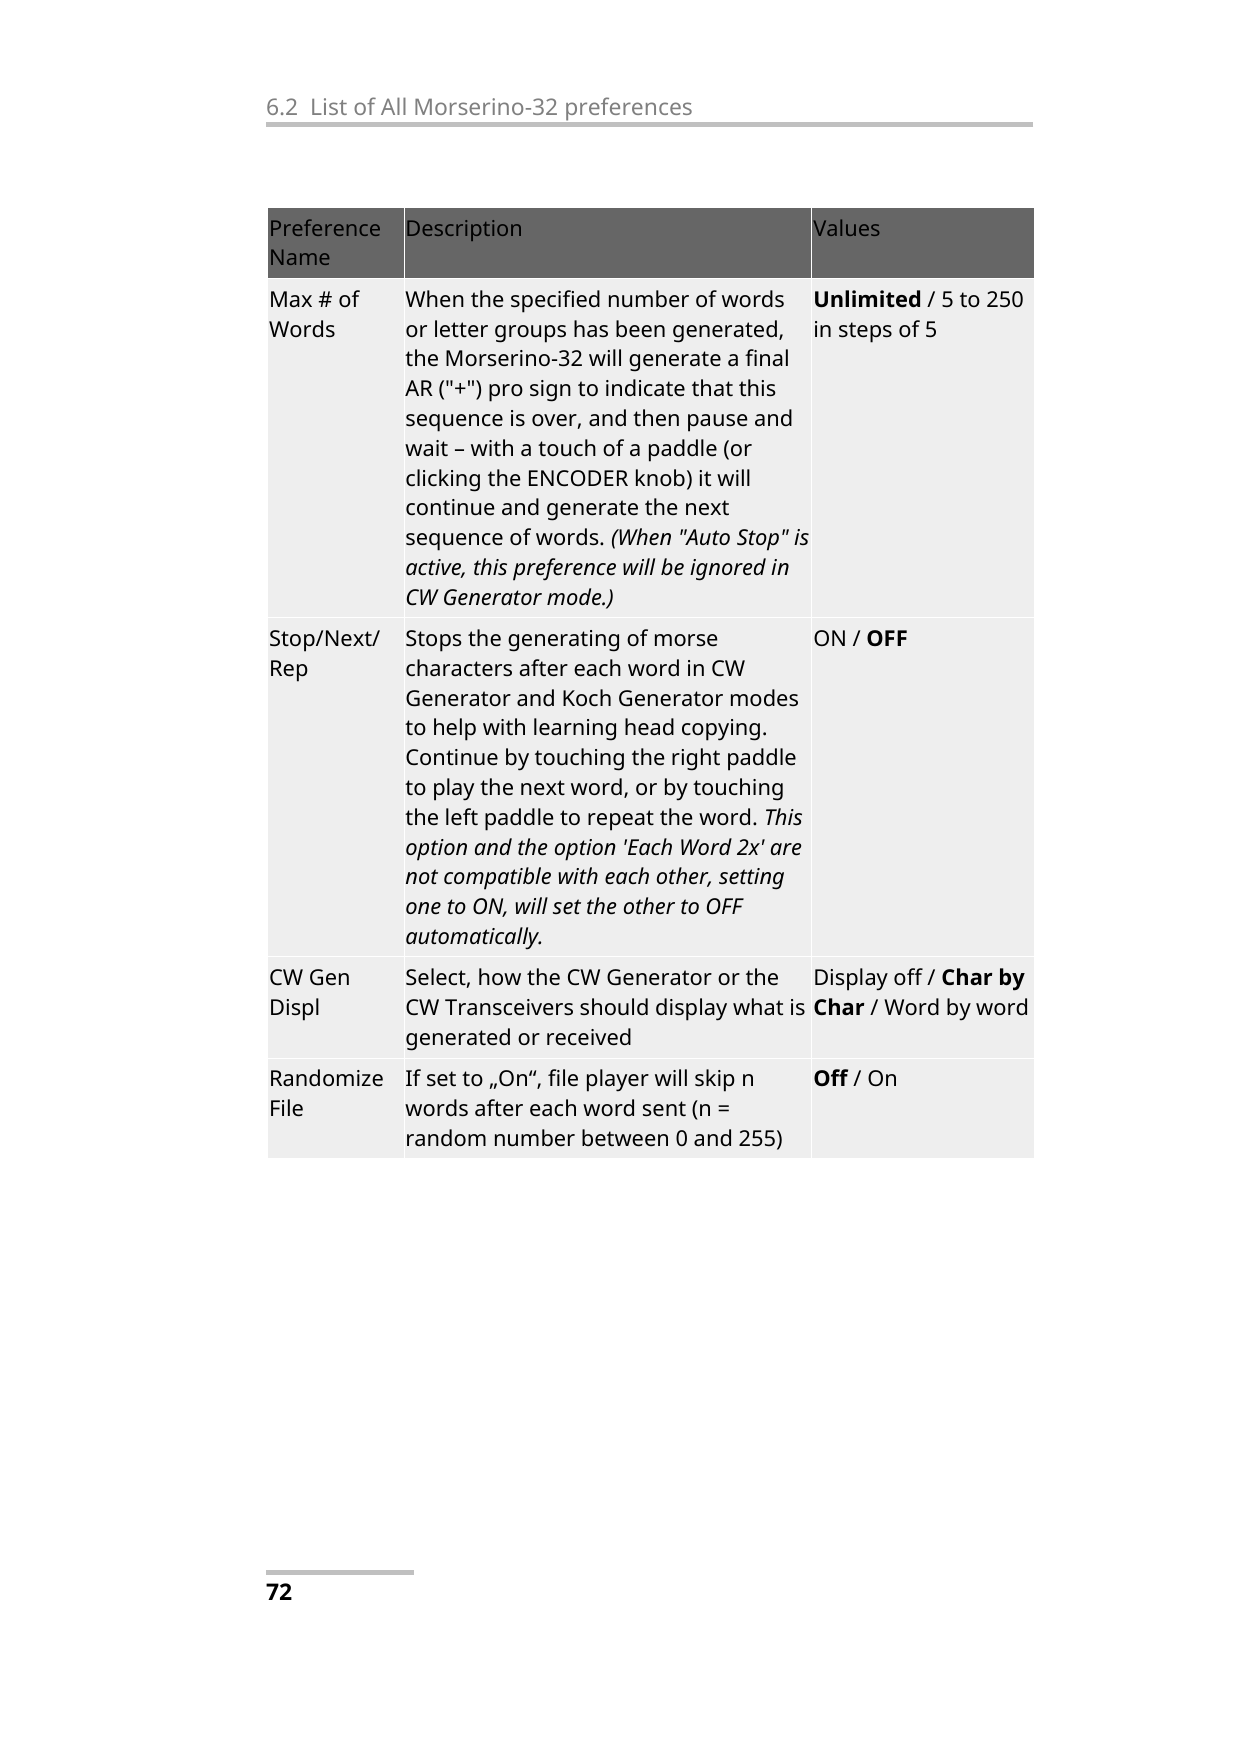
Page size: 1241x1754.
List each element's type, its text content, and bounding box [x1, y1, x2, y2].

table_cell If set to „On“, file player will skip n words after each word sent (n = random number between 0 and 255) [405, 1059, 811, 1158]
table_cell Stops the generating of morse characters after each word in CW Generator and Koch Generator modes to help with learning head copying. Continue by touching the right paddle to play the next word, or by touching the left paddle to repeat the word. This option and the option 'Each Word 2x' are not compatible with each other, setting one to ON, will set the other to OFF automatically. [405, 618, 811, 956]
table_cell Off / On [812, 1059, 1034, 1158]
table_cell Stop/Next/Rep [268, 618, 404, 956]
table_header Preference Name [268, 208, 404, 278]
table_cell When the specified number of words or letter groups has been generated, the Morserino-32 will generate a final AR ("+") pro sign to indicate that this sequence is over, and then pause and wait – with a touch of a paddle (or clicking the ENCODER knob) it will continue and generate the next sequence of words. (When "Auto Stop" is active, this preference will be ignored in CW Generator mode.) [405, 279, 811, 617]
table_cell CW Gen Displ [268, 957, 404, 1057]
table_cell ON / OFF [812, 618, 1034, 956]
table_cell Select, how the CW Generator or the CW Transceivers should display what is generated or received [405, 957, 811, 1057]
table_header Values [812, 208, 1034, 278]
table_cell Max # of Words [268, 279, 404, 617]
table_cell Unlimited / 5 to 250 in steps of 5 [812, 279, 1034, 617]
table_cell Randomize File [268, 1059, 404, 1158]
table_header Description [405, 208, 811, 278]
table_cell Display off / Char by Char / Word by word [812, 957, 1034, 1057]
